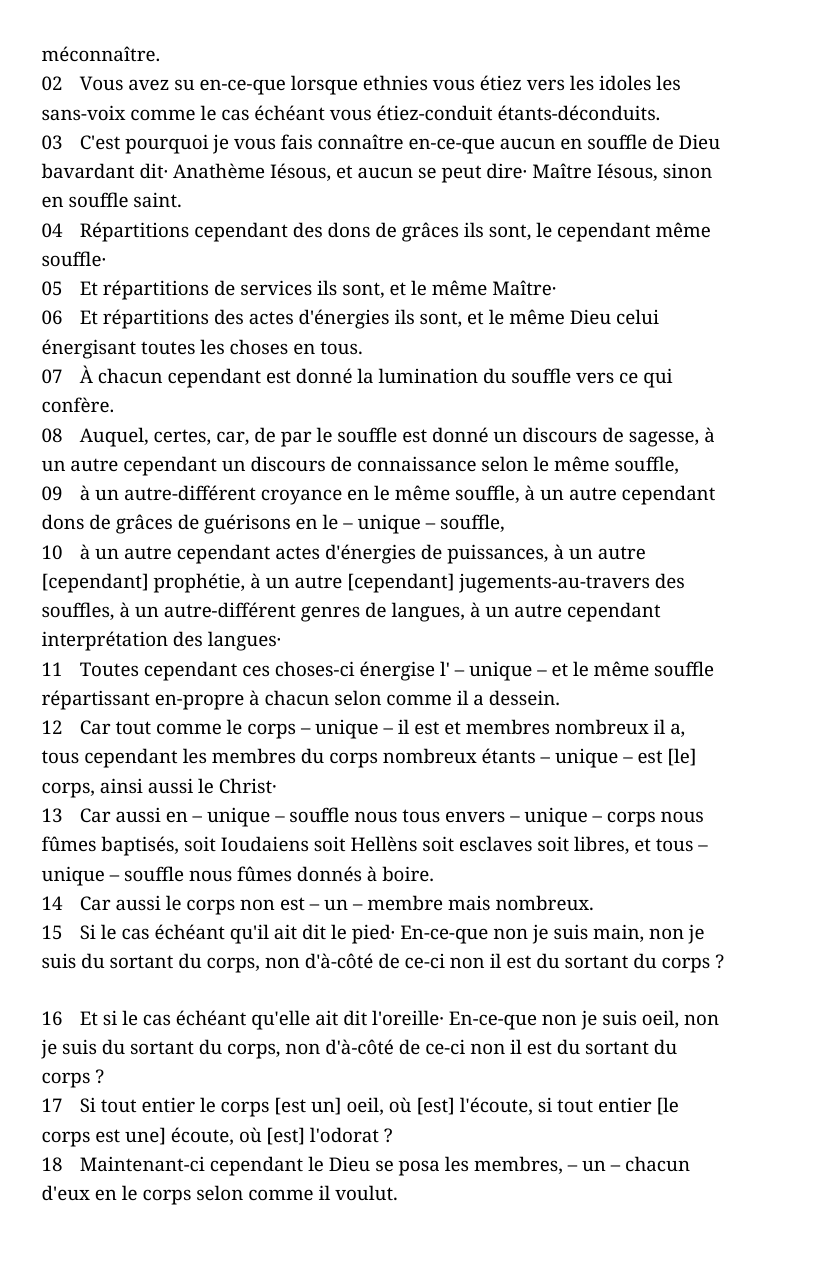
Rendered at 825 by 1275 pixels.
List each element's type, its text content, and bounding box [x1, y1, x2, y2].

text méconnaître. 02 Vous avez su en-ce-que lorsque ethnies vous étiez vers les idoles les sans-voix comme le cas échéant vous étiez-conduit étants-déconduits. 03 C'est pourquoi je vous fais connaître en-ce-que aucun en souffle de Dieu bavardant dit· Anathème Iésous, et aucun se peut dire· Maître Iésous, sinon en souffle saint. 04 Répartitions cependant des dons de grâces ils sont, le cependant même souffle· 05 Et répartitions de services ils sont, et le même Maître· 06 Et répartitions des actes d'énergies ils sont, et le même Dieu celui énergisant toutes les choses en tous. 07 À chacun cependant est donné la lumination du souffle vers ce qui confère. 08 Auquel, certes, car, de par le souffle est donné un discours de sagesse, à un autre cependant un discours de connaissance selon le même souffle, 09 à un autre-différent croyance en le même souffle, à un autre cependant dons de grâces de guérisons en le – unique – souffle, 10 à un autre cependant actes d'énergies de puissances, à un autre [cependant] prophétie, à un autre [cependant] jugements-au-travers des souffles, à un autre-différent genres de langues, à un autre cependant interprétation des langues· 11 Toutes cependant ces choses-ci énergise l' – unique – et le même souffle répartissant en-propre à chacun selon comme il a dessein. 12 Car tout comme le corps – unique – il est et membres nombreux il a, tous cependant les membres du corps nombreux étants – unique – est [le] corps, ainsi aussi le Christ· 13 Car aussi en – unique – souffle nous tous envers – unique – corps nous fûmes baptisés, soit Ioudaiens soit Hellèns soit esclaves soit libres, et tous – unique – souffle nous fûmes donnés à boire. 14 Car aussi le corps non est – un – membre mais nombreux. 15 Si le cas échéant qu'il ait dit le pied· En-ce-que non je suis main, non je suis du sortant du corps, non d'à-côté de ce-ci non il est du sortant du corps ? 16 Et si le cas échéant qu'elle ait dit l'oreille· En-ce-que non je suis oeil, non je suis du sortant du corps, non d'à-côté de ce-ci non il est du sortant du corps ? 17 Si tout entier le corps [est un] oeil, où [est] l'écoute, si tout entier [le corps est une] écoute, où [est] l'odorat ? 18 Maintenant-ci cependant le Dieu se posa les membres, – un – chacun d'eux en le corps selon comme il voulut. [41, 41, 724, 1206]
